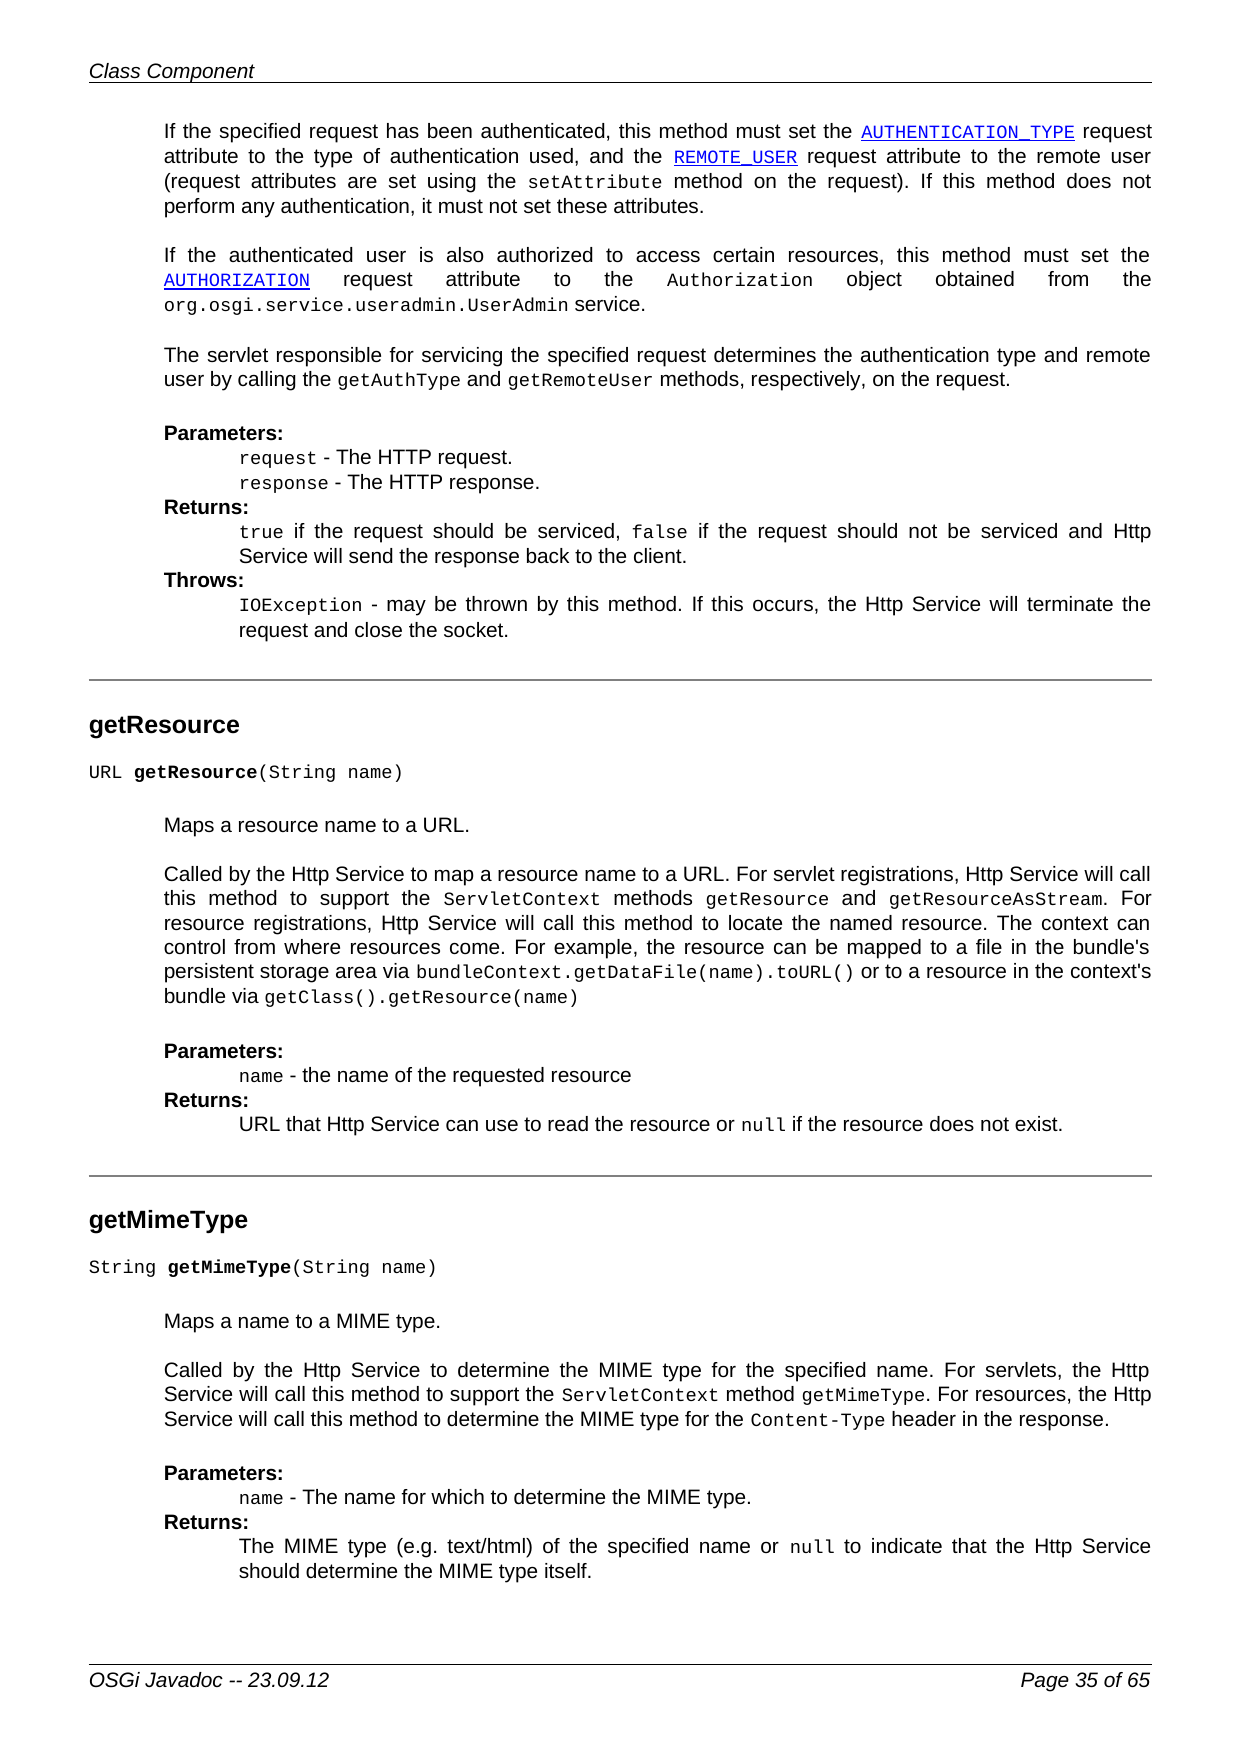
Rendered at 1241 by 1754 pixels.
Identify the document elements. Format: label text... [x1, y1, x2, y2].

text Maps a name to a MIME type. [163, 1308, 1152, 1332]
text Parameters: [163, 1038, 1152, 1062]
text If the authenticated user is also authorized to access certain resources, this method must set the AUTHORIZATION request attribute to the Authorization object obtained from the org.osgi.service.useradmin.UserAdmin service. [163, 243, 1152, 317]
text The servlet responsible for servicing the specified request determines the authentication type and remote user by calling the getAuthType and getRemoteUser methods, respectively, on the request. [163, 342, 1152, 392]
subtitle getResource [88, 709, 1152, 738]
text Returns: [163, 495, 1152, 519]
text Maps a resource name to a URL. [163, 813, 1152, 837]
subtitle getMimeType [88, 1205, 1152, 1234]
text Called by the Http Service to determine the MIME type for the specified name. For servlets, the Http Service will call this method to support the ServletContext method getMimeType. For resources, the Http Service will call this method to determine the MIME type for the Content-Type header in the response. [163, 1357, 1152, 1432]
text Returns: [163, 1088, 1152, 1112]
text URL that Http Service can use to read the resource or null if the resource does not exist. [238, 1112, 1152, 1137]
text name - the name of the requested resource [238, 1062, 1152, 1088]
text IOException - may be thrown by this method. If this occurs, the Http Service will terminate the request and close the socket. [238, 592, 1152, 641]
text The MIME type (e.g. text/html) of the specified name or null to indicate that the Http Service should determine the MIME type itself. [238, 1534, 1152, 1583]
text request - The HTTP request. [238, 445, 1152, 470]
text response - The HTTP response. [238, 470, 1152, 495]
text If the specified request has been authenticated, this method must set the AUTHENTICATION_TYPE request attribute to the type of authentication used, and the REMOTE_USER request attribute to the remote user (request attributes are set using the setAttribute method on the request). If this method does not perform any authentication, it must not set these attributes. [163, 118, 1152, 218]
text Parameters: [163, 1461, 1152, 1485]
text Returns: [163, 1510, 1152, 1534]
text Throws: [163, 568, 1152, 592]
text URL getResource(String name) [88, 762, 1152, 784]
text Parameters: [163, 421, 1152, 445]
text true if the request should be serviced, false if the request should not be serviced and Http Service will send the response back to the client. [238, 519, 1152, 568]
text name - The name for which to determine the MIME type. [238, 1485, 1152, 1510]
text String getMimeType(String name) [88, 1258, 1152, 1279]
text Called by the Http Service to map a resource name to a URL. For servlet registrations, Http Service will call this method to support the ServletContext methods getResource and getResourceAsStream. For resource registrations, Http Service will call this method to locate the named resource. The context can control from where resources come. For example, the resource can be mapped to a file in the bundle's persistent storage area via bundleContext.getDataFile(name).toURL() or to a resource in the context's bundle via getClass().getResource(name) [163, 862, 1152, 1009]
